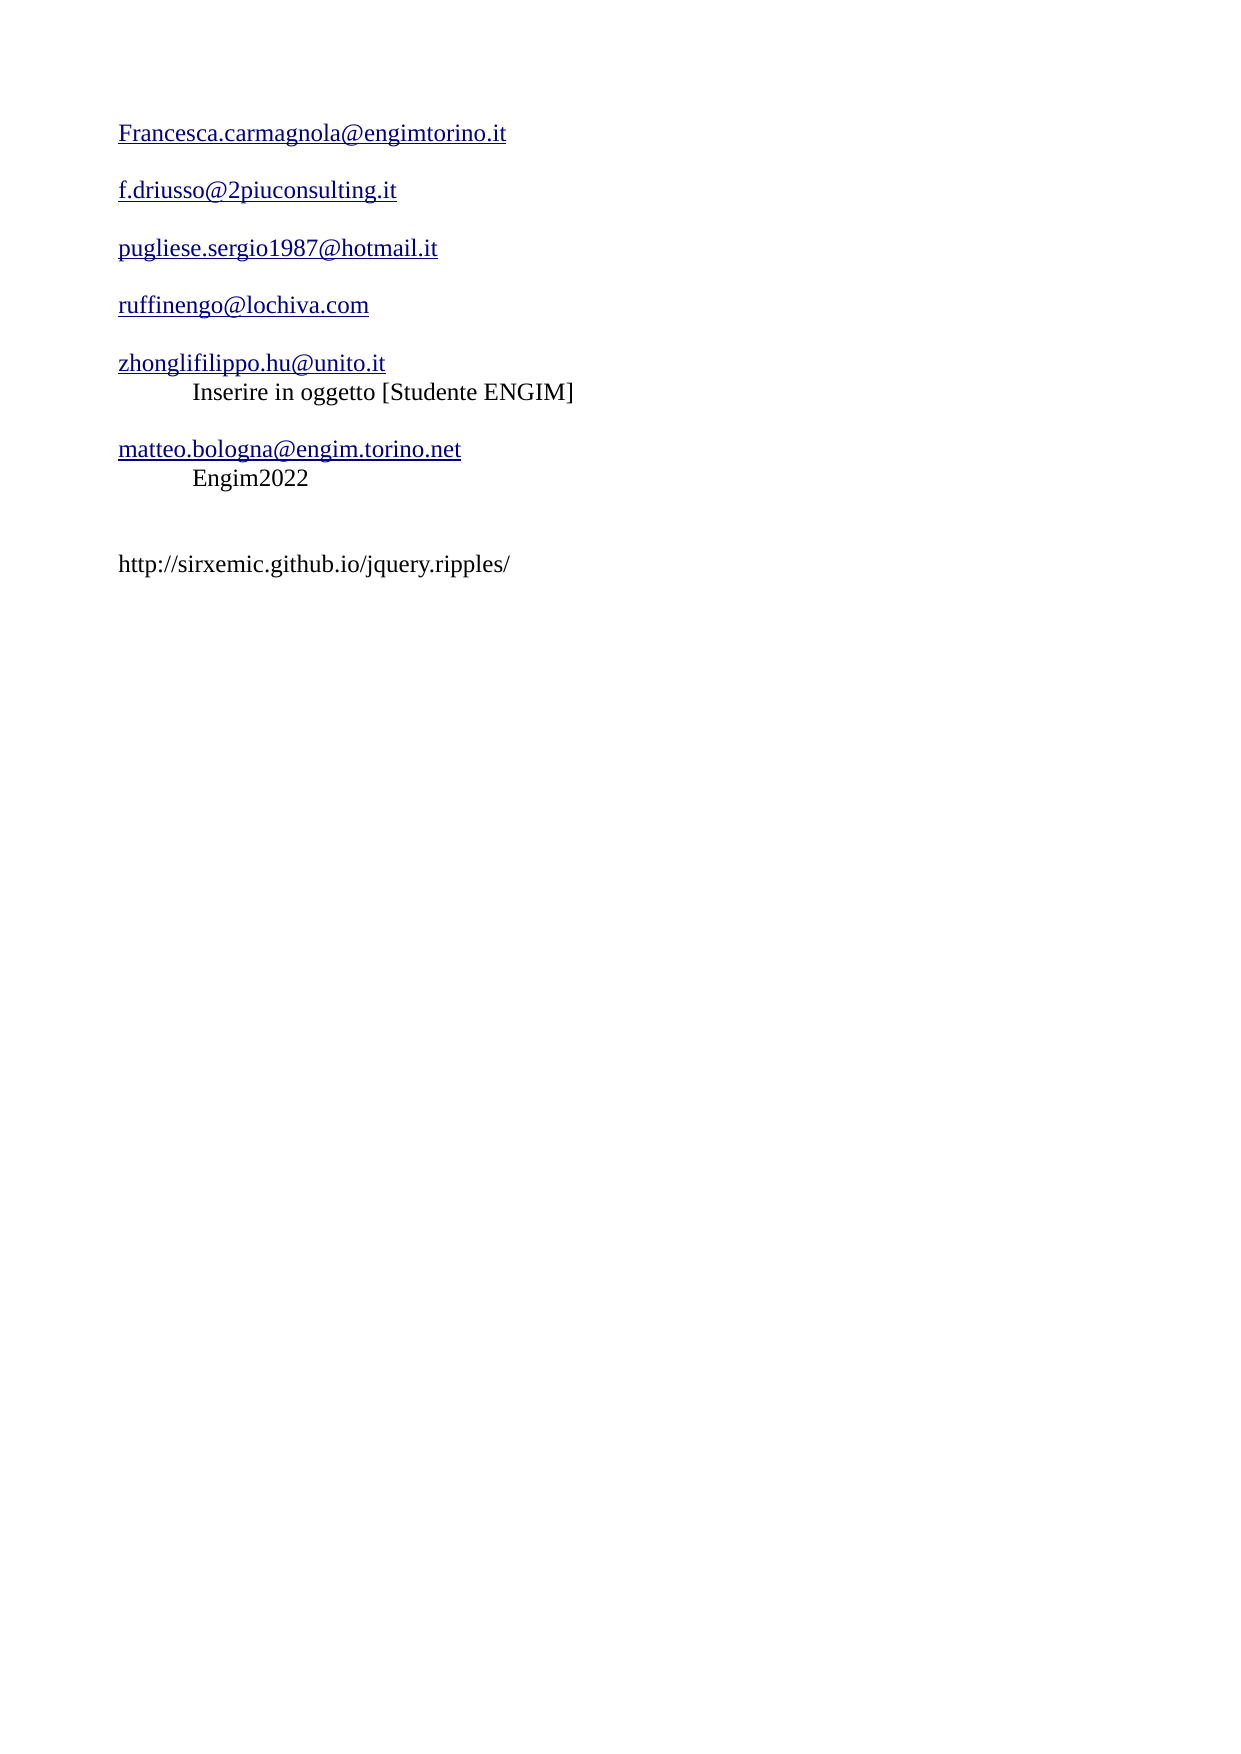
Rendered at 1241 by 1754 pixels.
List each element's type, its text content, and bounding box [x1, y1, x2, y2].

text matteo.bologna@engim.torino.net [118, 434, 1122, 463]
text Inserire in oggetto [Studente ENGIM] [118, 377, 1122, 406]
text ruffinengo@lochiva.com [118, 291, 1122, 319]
text Francesca.carmagnola@engimtorino.it [118, 118, 1122, 147]
text Engim2022 [118, 463, 1122, 492]
text http://sirxemic.github.io/jquery.ripples/ [118, 549, 1122, 578]
text zhonglifilippo.hu@unito.it [118, 348, 1122, 377]
text pugliese.sergio1987@hotmail.it [118, 233, 1122, 262]
text f.driusso@2piuconsulting.it [118, 176, 1122, 204]
